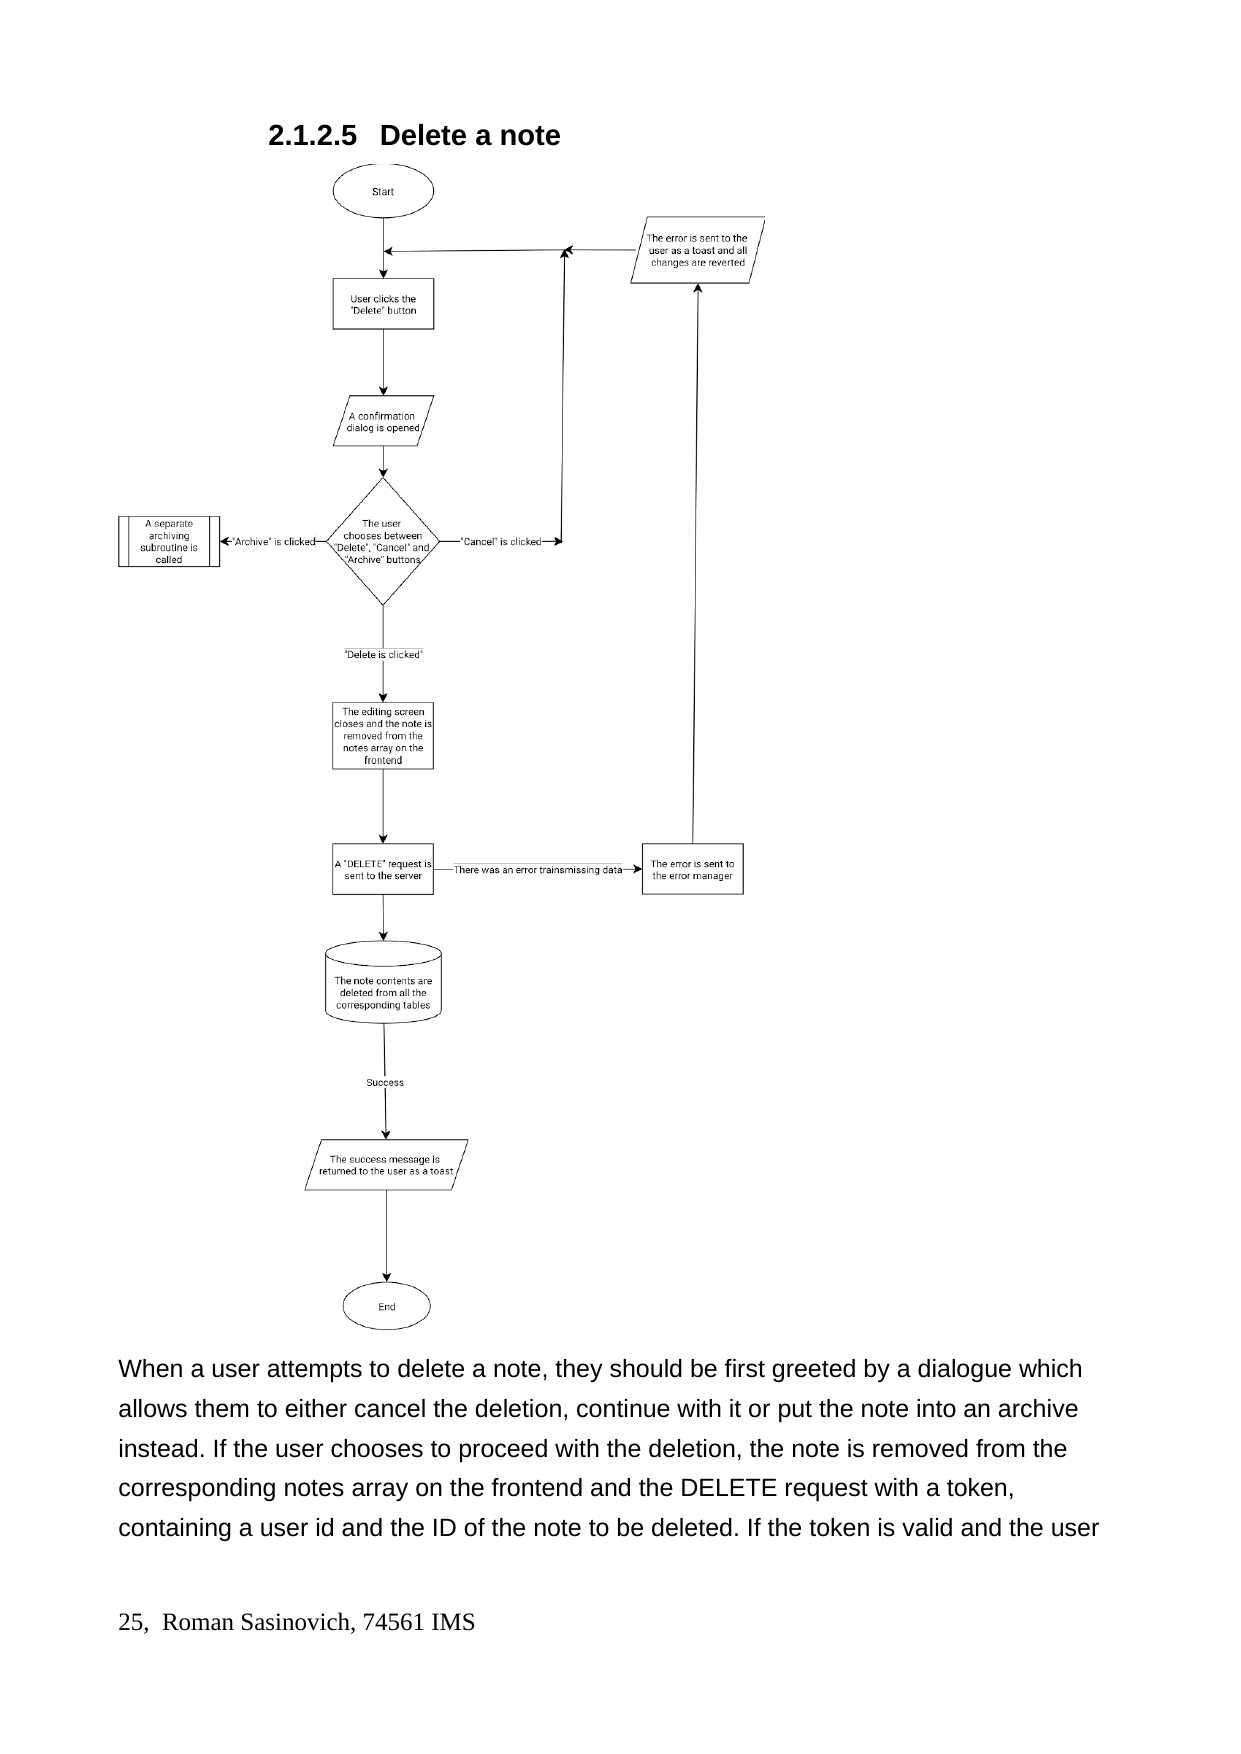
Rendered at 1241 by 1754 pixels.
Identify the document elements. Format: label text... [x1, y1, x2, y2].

list When a user attempts to delete a note, they should be first greeted by a dialogue which allows them to either cancel the deletion, continue with it or put the note into an archive instead. If the user chooses to proceed with the deletion, the note is removed from the corresponding notes array on the frontend and the DELETE request with a token, containing a user id and the ID of the note to be deleted. If the token is valid and the user [118, 1354, 1122, 1541]
picture [118, 164, 765, 1330]
subtitle Delete a note [268, 118, 1122, 152]
